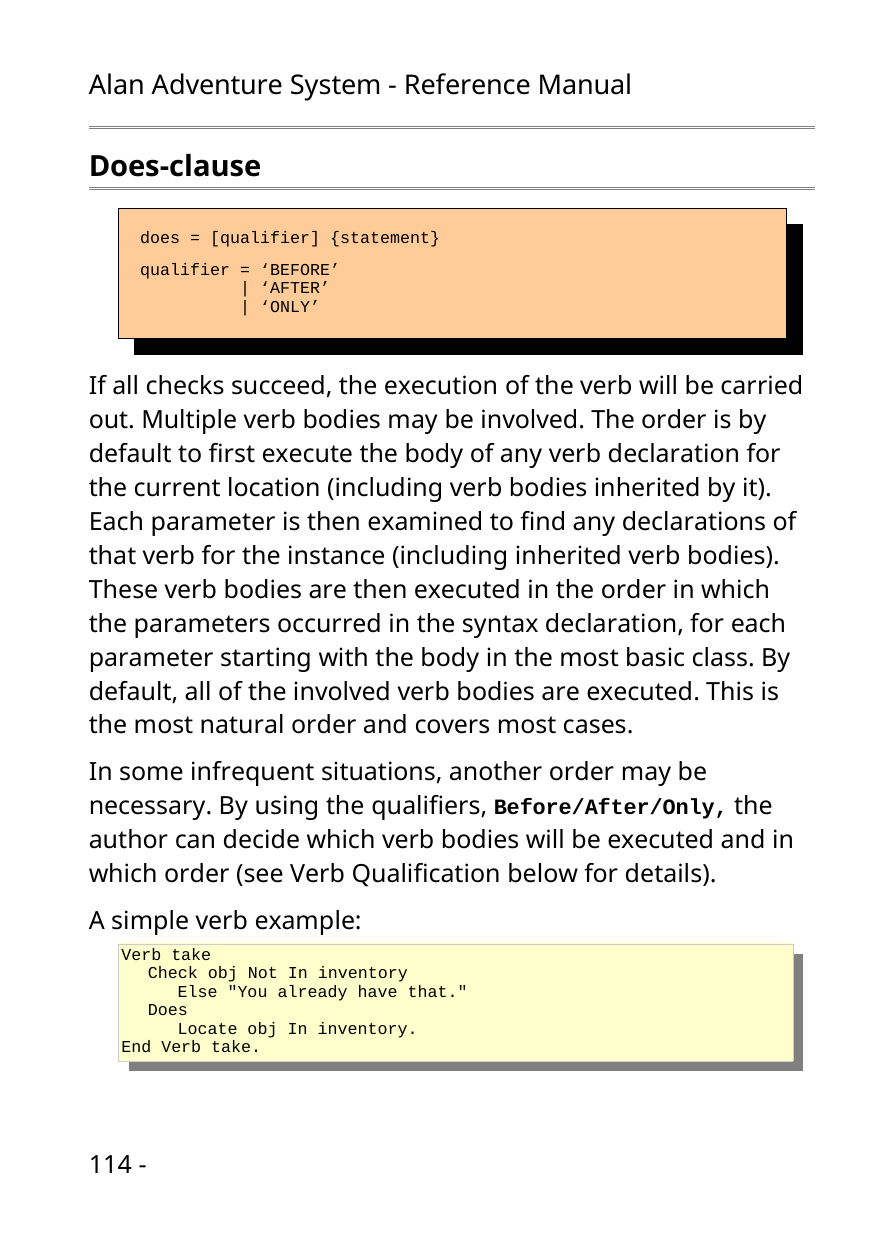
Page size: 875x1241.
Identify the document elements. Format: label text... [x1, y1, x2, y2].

subtitle Does-clause [88, 146, 815, 189]
text Verb take Check obj Not In inventory Else "You already have that." Does Locate obj In inventory. End Verb take. [119, 945, 793, 1061]
text If all checks succeed, the execution of the verb will be carried out. Multiple verb bodies may be involved. The order is by default to first execute the body of any verb declaration for the current location (including verb bodies inherited by it). Each parameter is then examined to find any declarations of that verb for the instance (including inherited verb bodies). These verb bodies are then executed in the order in which the parameters occurred in the syntax declaration, for each parameter starting with the body in the most basic class. By default, all of the involved verb bodies are executed. This is the most natural order and covers most cases. [88, 368, 815, 741]
text A simple verb example: [88, 903, 815, 937]
text qualifier = ‘BEFORE’ | ‘AFTER’ | ‘ONLY’ [119, 240, 786, 338]
text does = [qualifier] {statement} [119, 209, 786, 240]
text In some infrequent situations, another order may be necessary. By using the qualifiers, Before/After/Only, the author can decide which verb bodies will be executed and in which order (see Verb Qualification below for de­tails). [88, 754, 815, 890]
